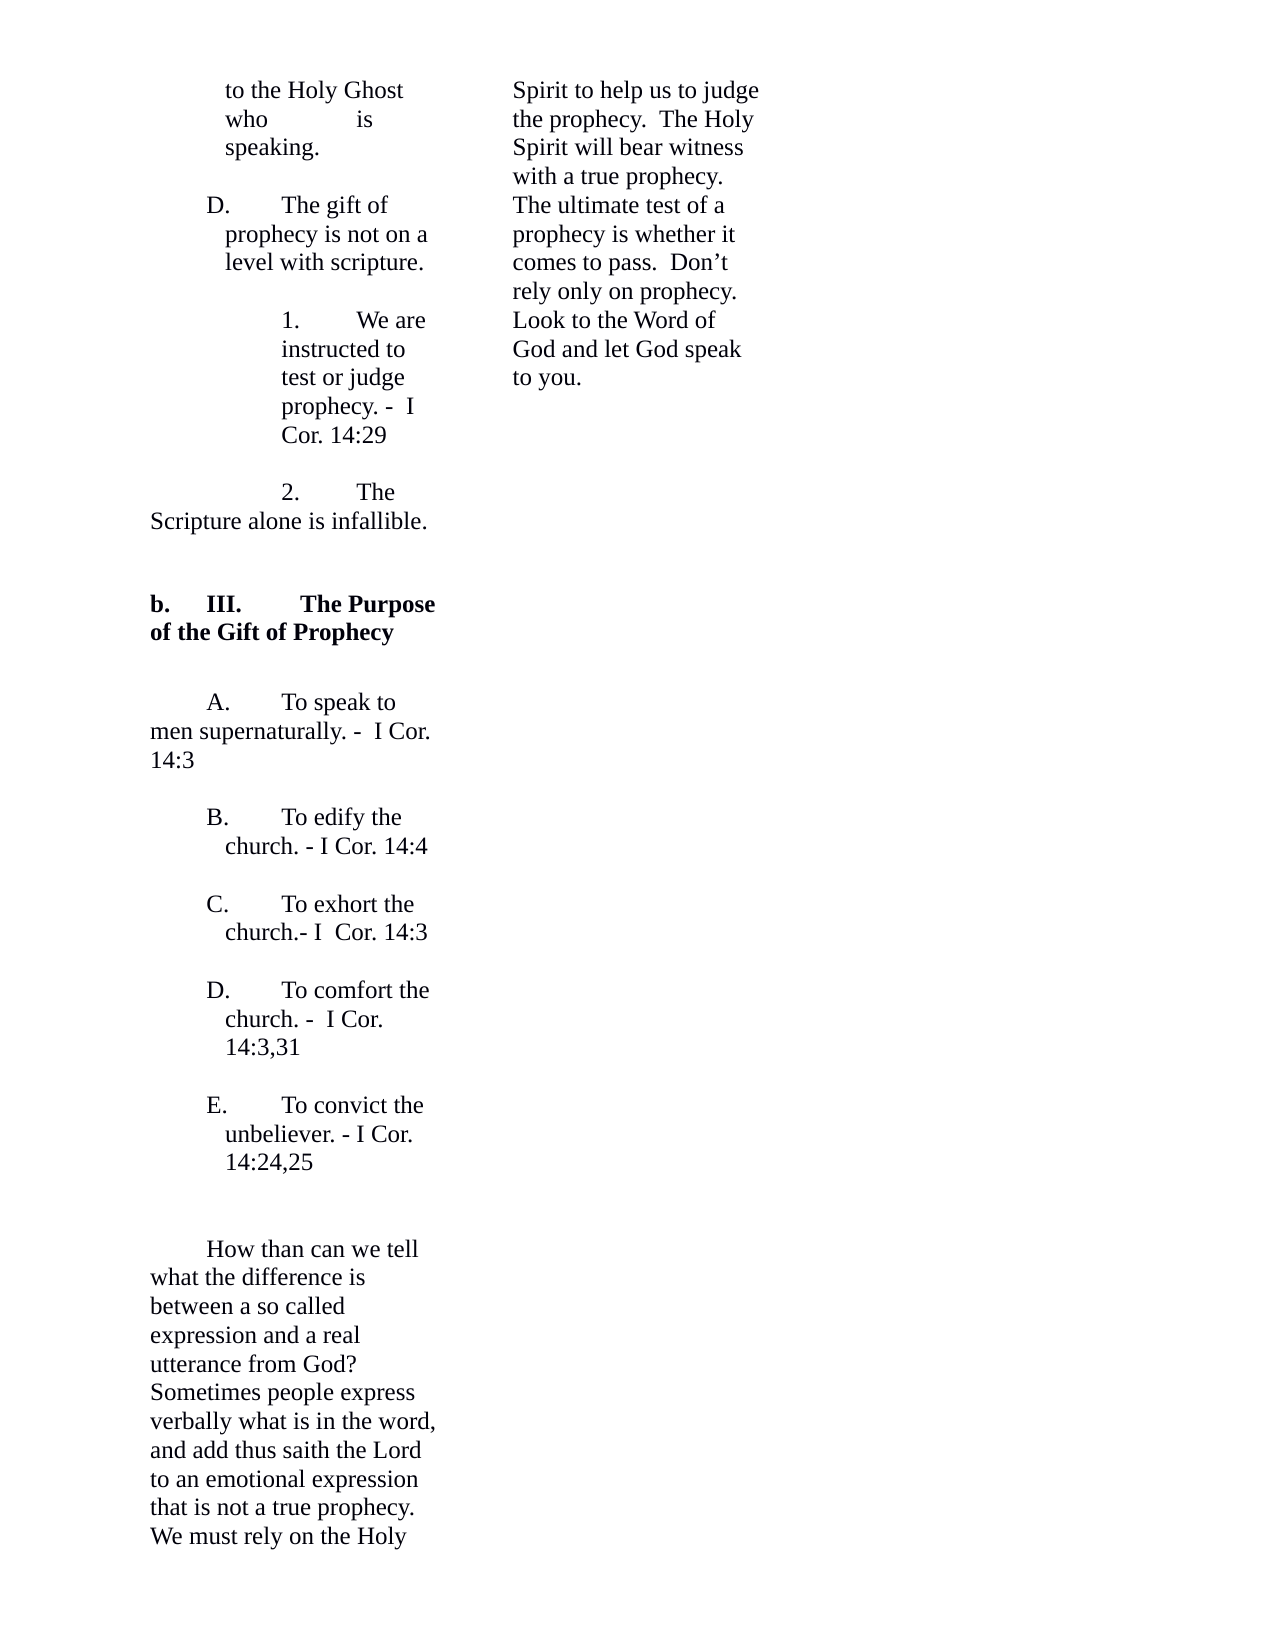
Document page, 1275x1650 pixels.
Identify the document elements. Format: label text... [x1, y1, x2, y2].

text B. To edify the church. - I Cor. 14:4 [206, 802, 437, 860]
text E. To convict the unbeliever. - I Cor. 14:24,25 [206, 1090, 437, 1176]
text 1. We are instructed to test or judge prophecy. - I Cor. 14:29 [281, 305, 437, 449]
text to the Holy Ghost who is speaking. [206, 75, 437, 161]
text D. The gift of prophecy is not on a level with scripture. [206, 190, 437, 276]
text C. To exhort the church.- I Cor. 14:3 [206, 889, 437, 946]
text How than can we tell what the difference is between a so called expression and a real utterance from God? Sometimes people express verbally what is in the word, and add thus saith the Lord to an emotional expression that is not a true prophecy. We must rely on the Holy [150, 1234, 437, 1550]
subtitle III. The Purpose of the Gift of Prophecy [150, 589, 437, 646]
text 2. The Scripture alone is infallible. [150, 477, 437, 535]
text D. To comfort the church. - I Cor. 14:3,31 [206, 975, 437, 1061]
text Spirit to help us to judge the prophecy. The Holy Spirit will bear witness with a true prophecy. The ultimate test of a prophecy is whether it comes to pass. Don’t rely only on prophecy. Look to the Word of God and let God speak to you. [512, 75, 762, 391]
text A. To speak to men supernaturally. - I Cor. 14:3 [150, 687, 437, 774]
